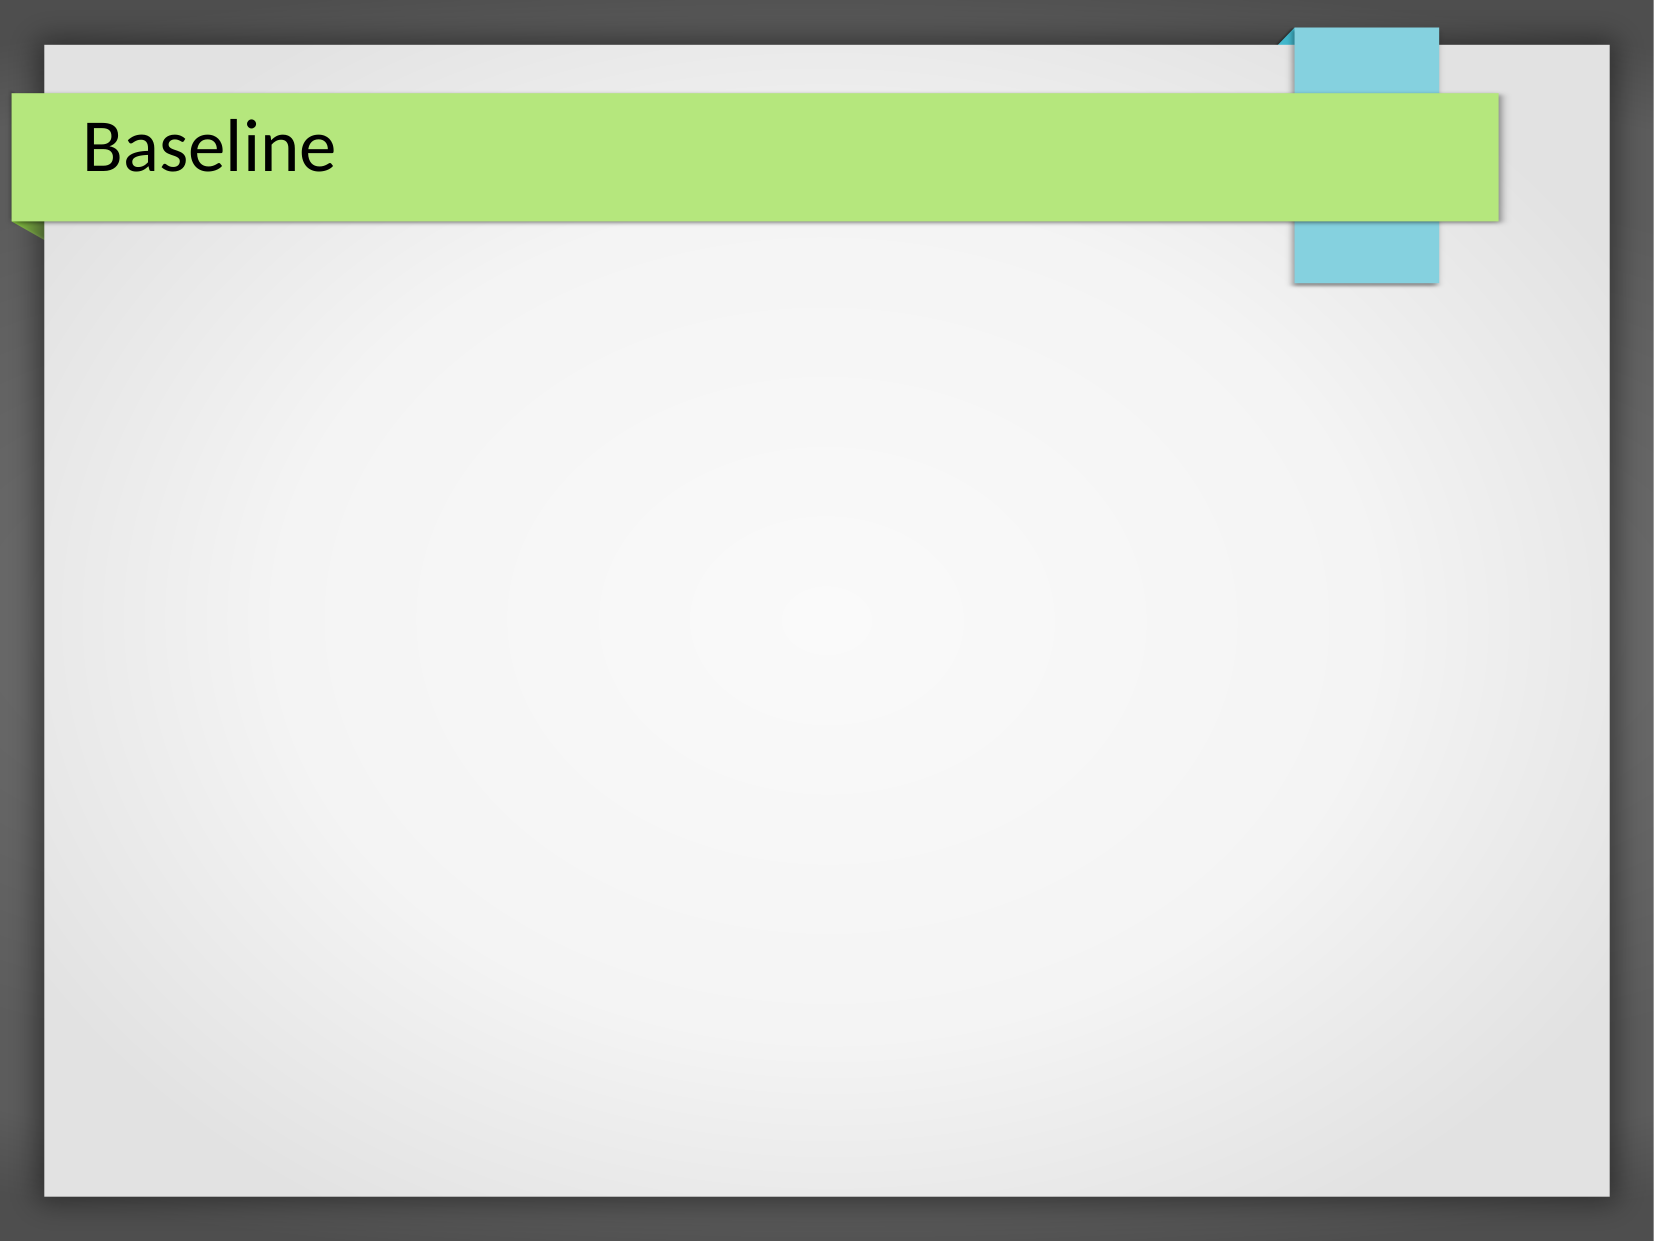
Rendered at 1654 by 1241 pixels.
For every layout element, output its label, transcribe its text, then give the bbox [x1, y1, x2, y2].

picture [0, 0, 1654, 1241]
title Baseline [82, 49, 1571, 257]
